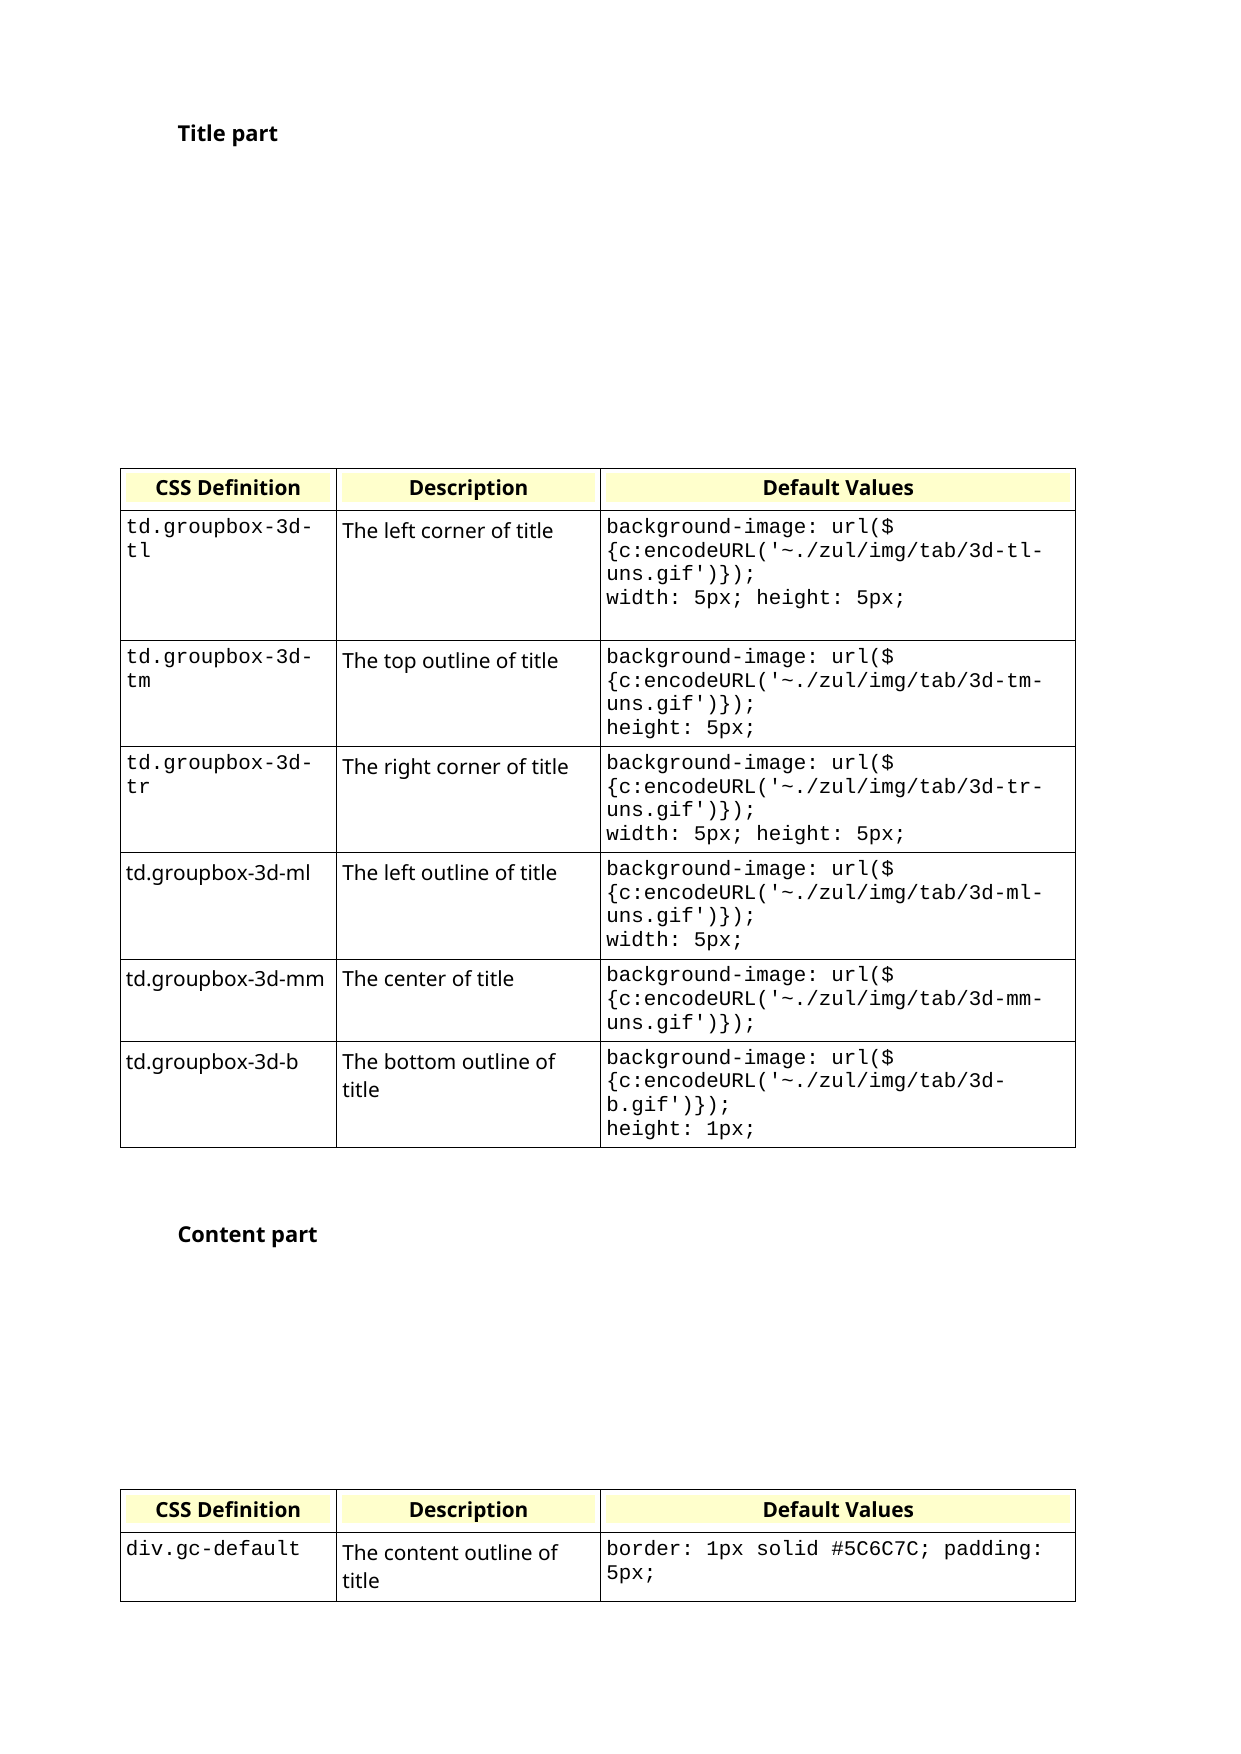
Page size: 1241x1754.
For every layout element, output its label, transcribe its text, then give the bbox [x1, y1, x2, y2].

table_header Description [337, 469, 600, 510]
table_cell The bottom outline of title [337, 1042, 600, 1147]
table_cell background-image: url(${c:encodeURL('~./zul/img/tab/3d-mm-uns.gif')}); [601, 960, 1075, 1041]
table_cell border: 1px solid #5C6C7C; padding: 5px; [601, 1533, 1075, 1601]
table_header CSS Definition [121, 469, 336, 510]
table_cell div.gc-default [121, 1533, 336, 1601]
subtitle Title part [177, 118, 1122, 148]
table_cell The left corner of title [337, 511, 600, 640]
table_cell The content outline of title [337, 1533, 600, 1601]
table_cell td.groupbox-3d-tr [121, 747, 336, 852]
table_header CSS Definition [121, 1490, 336, 1532]
table_cell td.groupbox-3d-tm [121, 641, 336, 746]
table_cell td.groupbox-3d-mm [121, 960, 336, 1041]
table_cell The left outline of title [337, 853, 600, 959]
table_cell td.groupbox-3d-tl [121, 511, 336, 640]
table_cell background-image: url(${c:encodeURL('~./zul/img/tab/3d-b.gif')}); height: 1px; [601, 1042, 1075, 1147]
table_cell background-image: url(${c:encodeURL('~./zul/img/tab/3d-tr-uns.gif')}); width: 5px; height: 5px; [601, 747, 1075, 852]
table_header Default Values [601, 469, 1075, 510]
table_cell td.groupbox-3d-ml [121, 853, 336, 959]
table_header Description [337, 1490, 600, 1532]
table_cell background-image: url(${c:encodeURL('~./zul/img/tab/3d-ml-uns.gif')}); width: 5px; [601, 853, 1075, 959]
table_cell background-image: url(${c:encodeURL('~./zul/img/tab/3d-tl-uns.gif')}); width: 5px; height: 5px; [601, 511, 1075, 640]
table_header Default Values [601, 1490, 1075, 1532]
subtitle Content part [177, 1218, 1122, 1248]
table_cell background-image: url(${c:encodeURL('~./zul/img/tab/3d-tm-uns.gif')}); height: 5px; [601, 641, 1075, 746]
table_cell td.groupbox-3d-b [121, 1042, 336, 1147]
table_cell The top outline of title [337, 641, 600, 746]
table_cell The right corner of title [337, 747, 600, 852]
table_cell The center of title [337, 960, 600, 1041]
